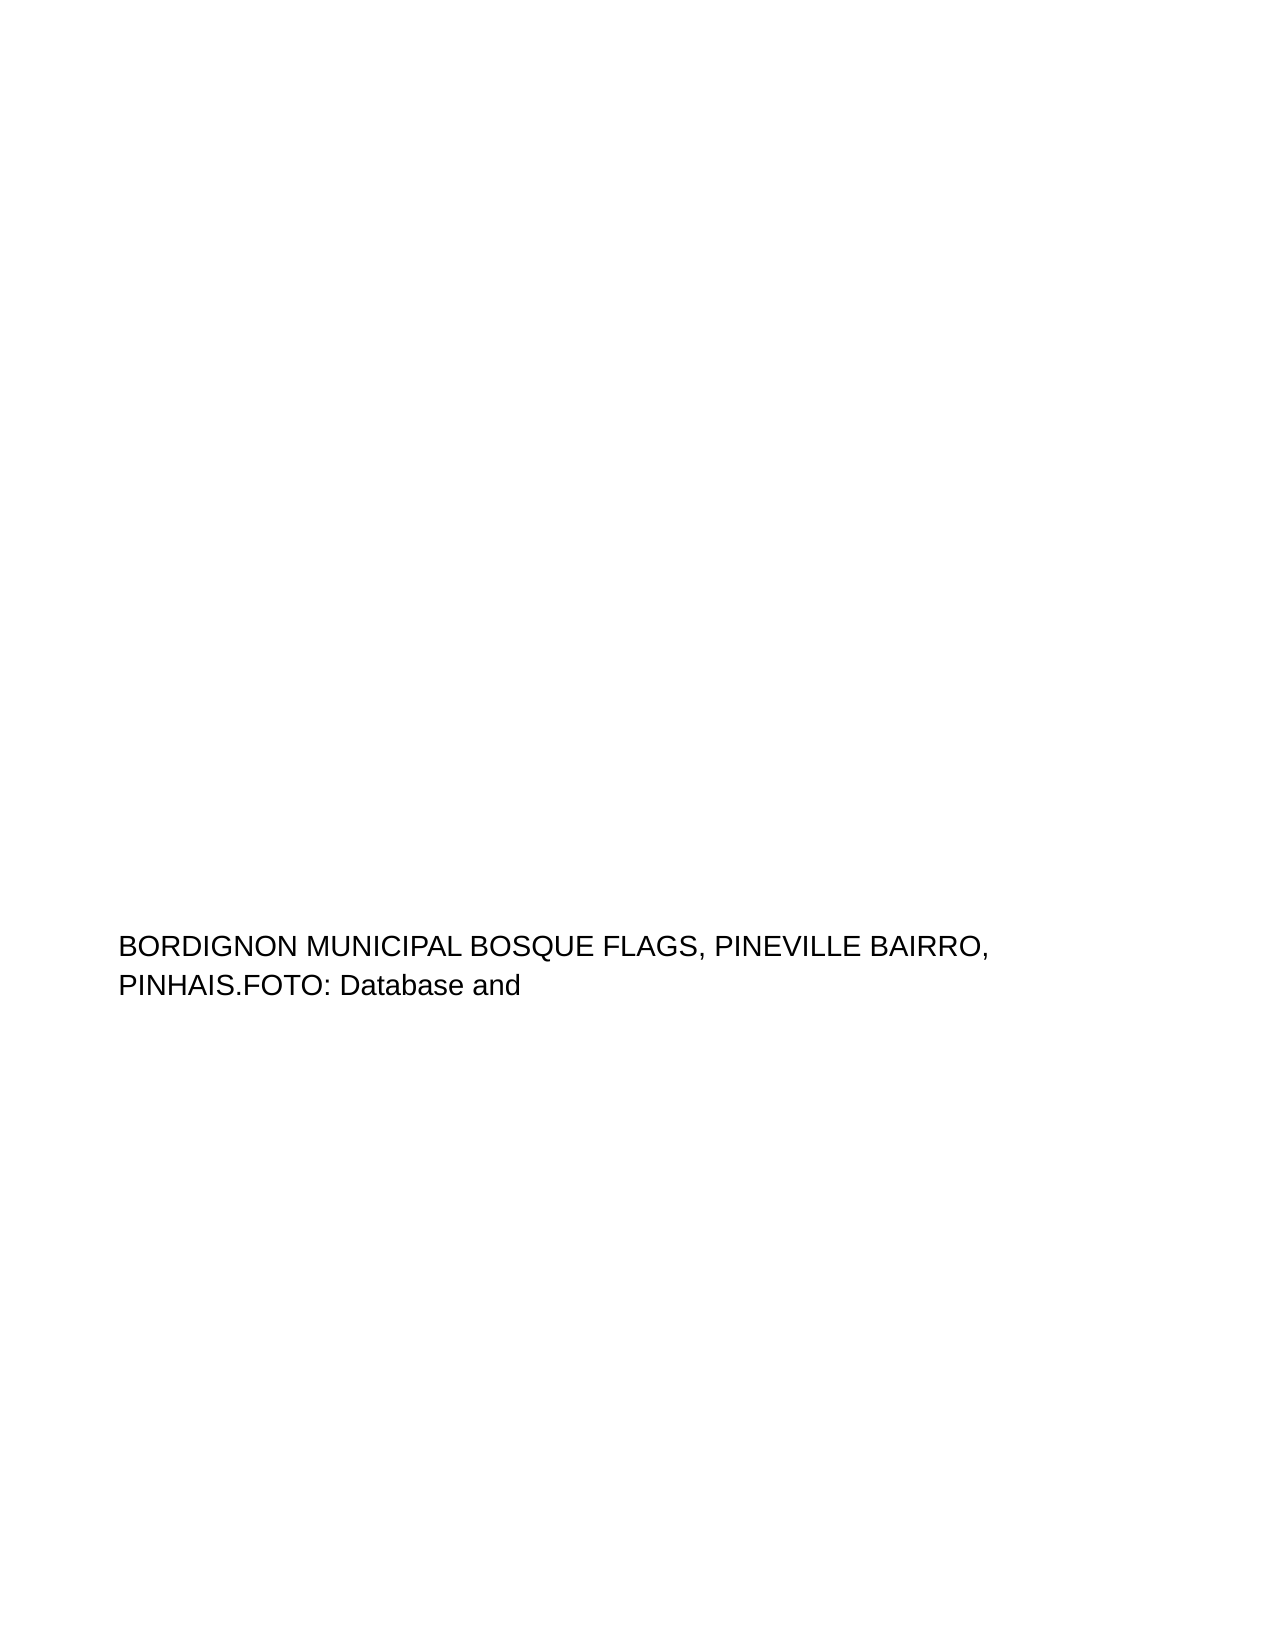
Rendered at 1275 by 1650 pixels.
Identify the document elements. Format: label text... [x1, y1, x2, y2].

text BORDIGNON MUNICIPAL BOSQUE FLAGS, PINEVILLE BAIRRO, PINHAIS.FOTO: Database and [118, 118, 1157, 1001]
